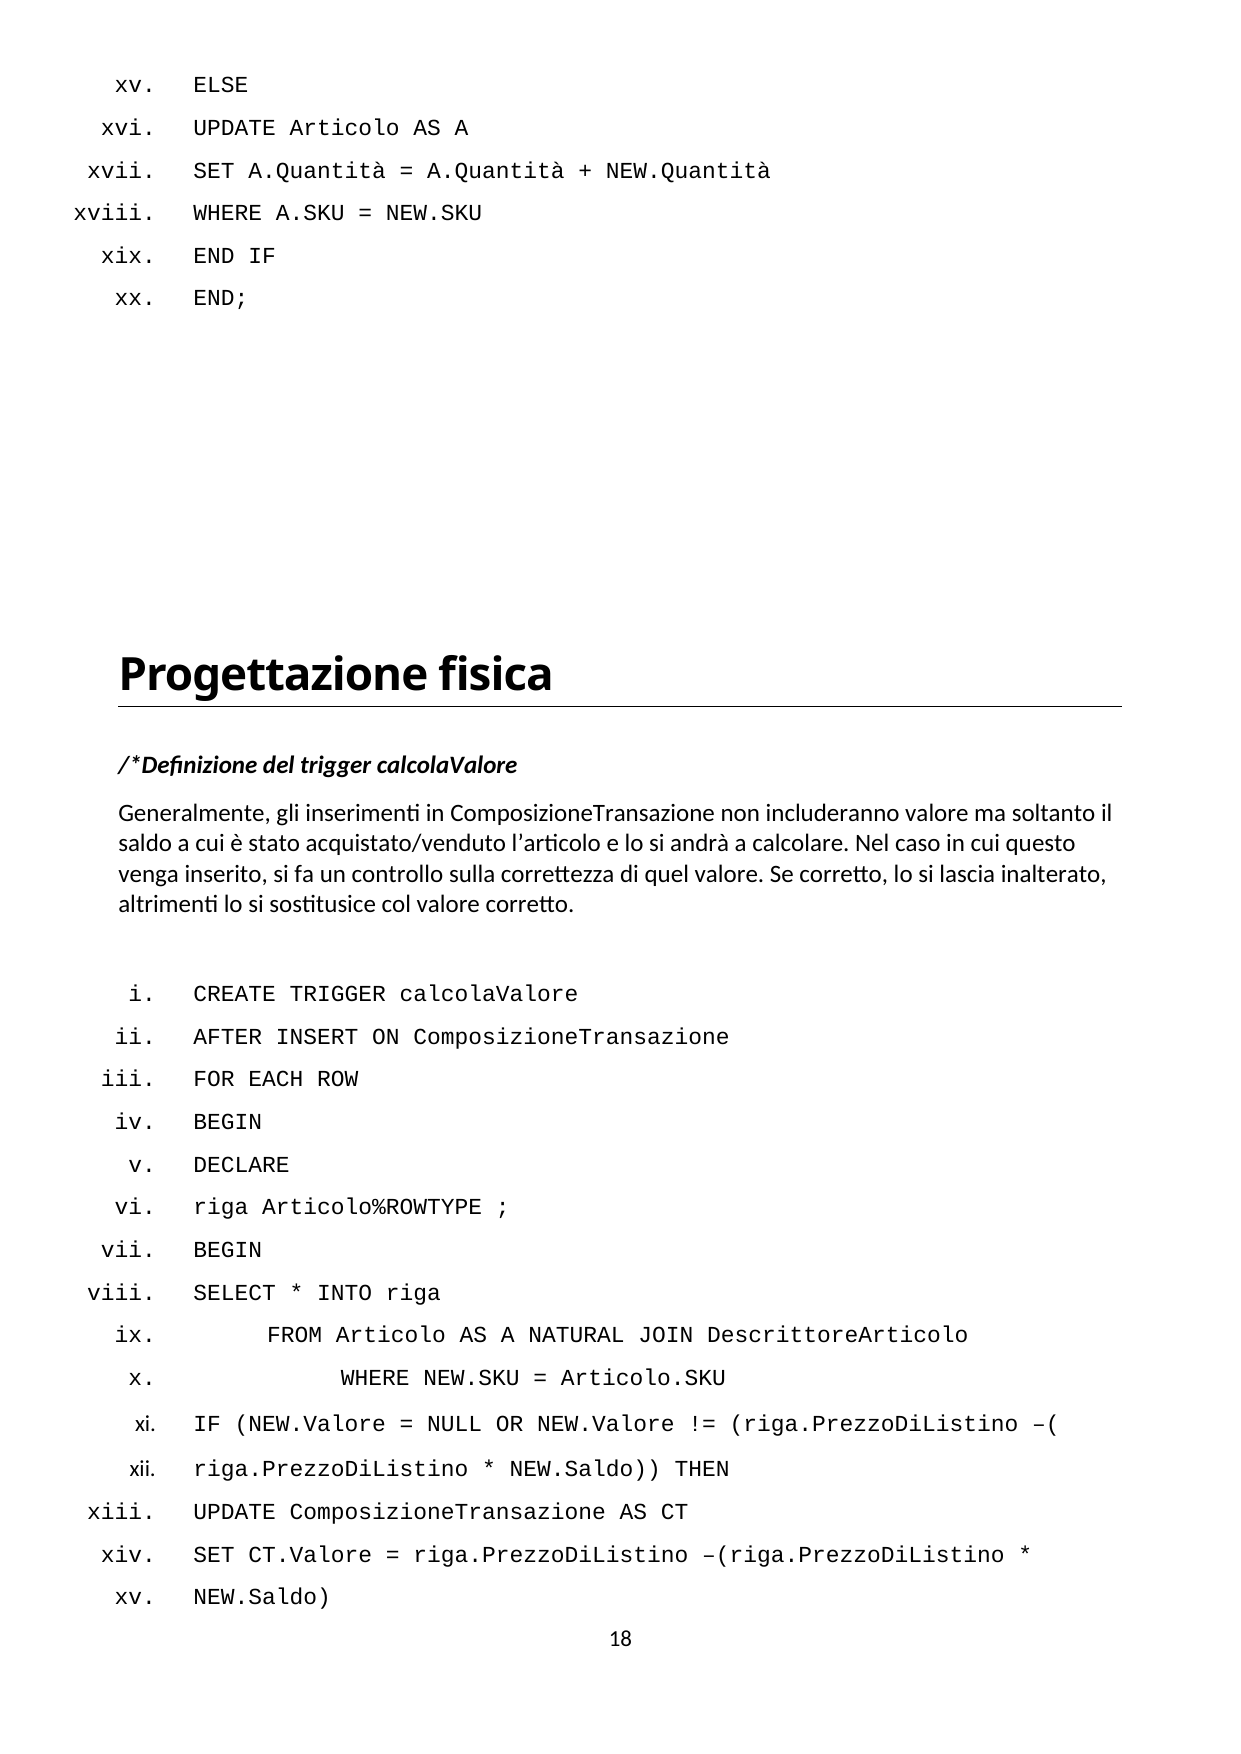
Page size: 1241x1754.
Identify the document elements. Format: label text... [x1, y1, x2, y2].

list FOR EACH ROW [156, 1068, 1122, 1094]
list UPDATE Articolo AS A [156, 116, 1122, 142]
text /*Definizione del trigger calcolaValore [118, 749, 1122, 780]
list SET CT.Valore = riga.PrezzoDiListino –(riga.PrezzoDiListino * [156, 1543, 1122, 1569]
list DECLARE [156, 1153, 1122, 1179]
list END IF [156, 244, 1122, 270]
list IF (NEW.Valore = NULL OR NEW.Valore != (riga.PrezzoDiListino –( [156, 1409, 1122, 1438]
list ELSE [156, 74, 1122, 100]
list NEW.Saldo) [156, 1586, 1122, 1611]
list riga Articolo%ROWTYPE ; [156, 1196, 1122, 1222]
list CREATE TRIGGER calcolaValore [156, 983, 1122, 1008]
list AFTER INSERT ON ComposizioneTransazione [156, 1025, 1122, 1051]
title Progettazione fisica [118, 641, 1122, 706]
list BEGIN [156, 1238, 1122, 1264]
list UPDATE ComposizioneTransazione AS CT [156, 1500, 1122, 1526]
list BEGIN [156, 1110, 1122, 1136]
list SELECT * INTO riga [156, 1281, 1122, 1307]
list WHERE NEW.SKU = Articolo.SKU [156, 1366, 1122, 1392]
text Generalmente, gli inserimenti in ComposizioneTransazione non includeranno valore ma soltanto il saldo a cui è stato acquistato/venduto l’articolo e lo si andrà a calcolare. Nel caso in cui questo venga inserito, si fa un controllo sulla correttezza di quel valore. Se corretto, lo si lascia inalterato, altrimenti lo si sostitusice col valore corretto. [118, 797, 1122, 919]
list WHERE A.SKU = NEW.SKU [156, 202, 1122, 227]
list END; [156, 287, 1122, 313]
list riga.PrezzoDiListino * NEW.Saldo)) THEN [156, 1454, 1122, 1484]
list SET A.Quantità = A.Quantità + NEW.Quantità [156, 159, 1122, 185]
list FROM Articolo AS A NATURAL JOIN DescrittoreArticolo [156, 1323, 1122, 1349]
